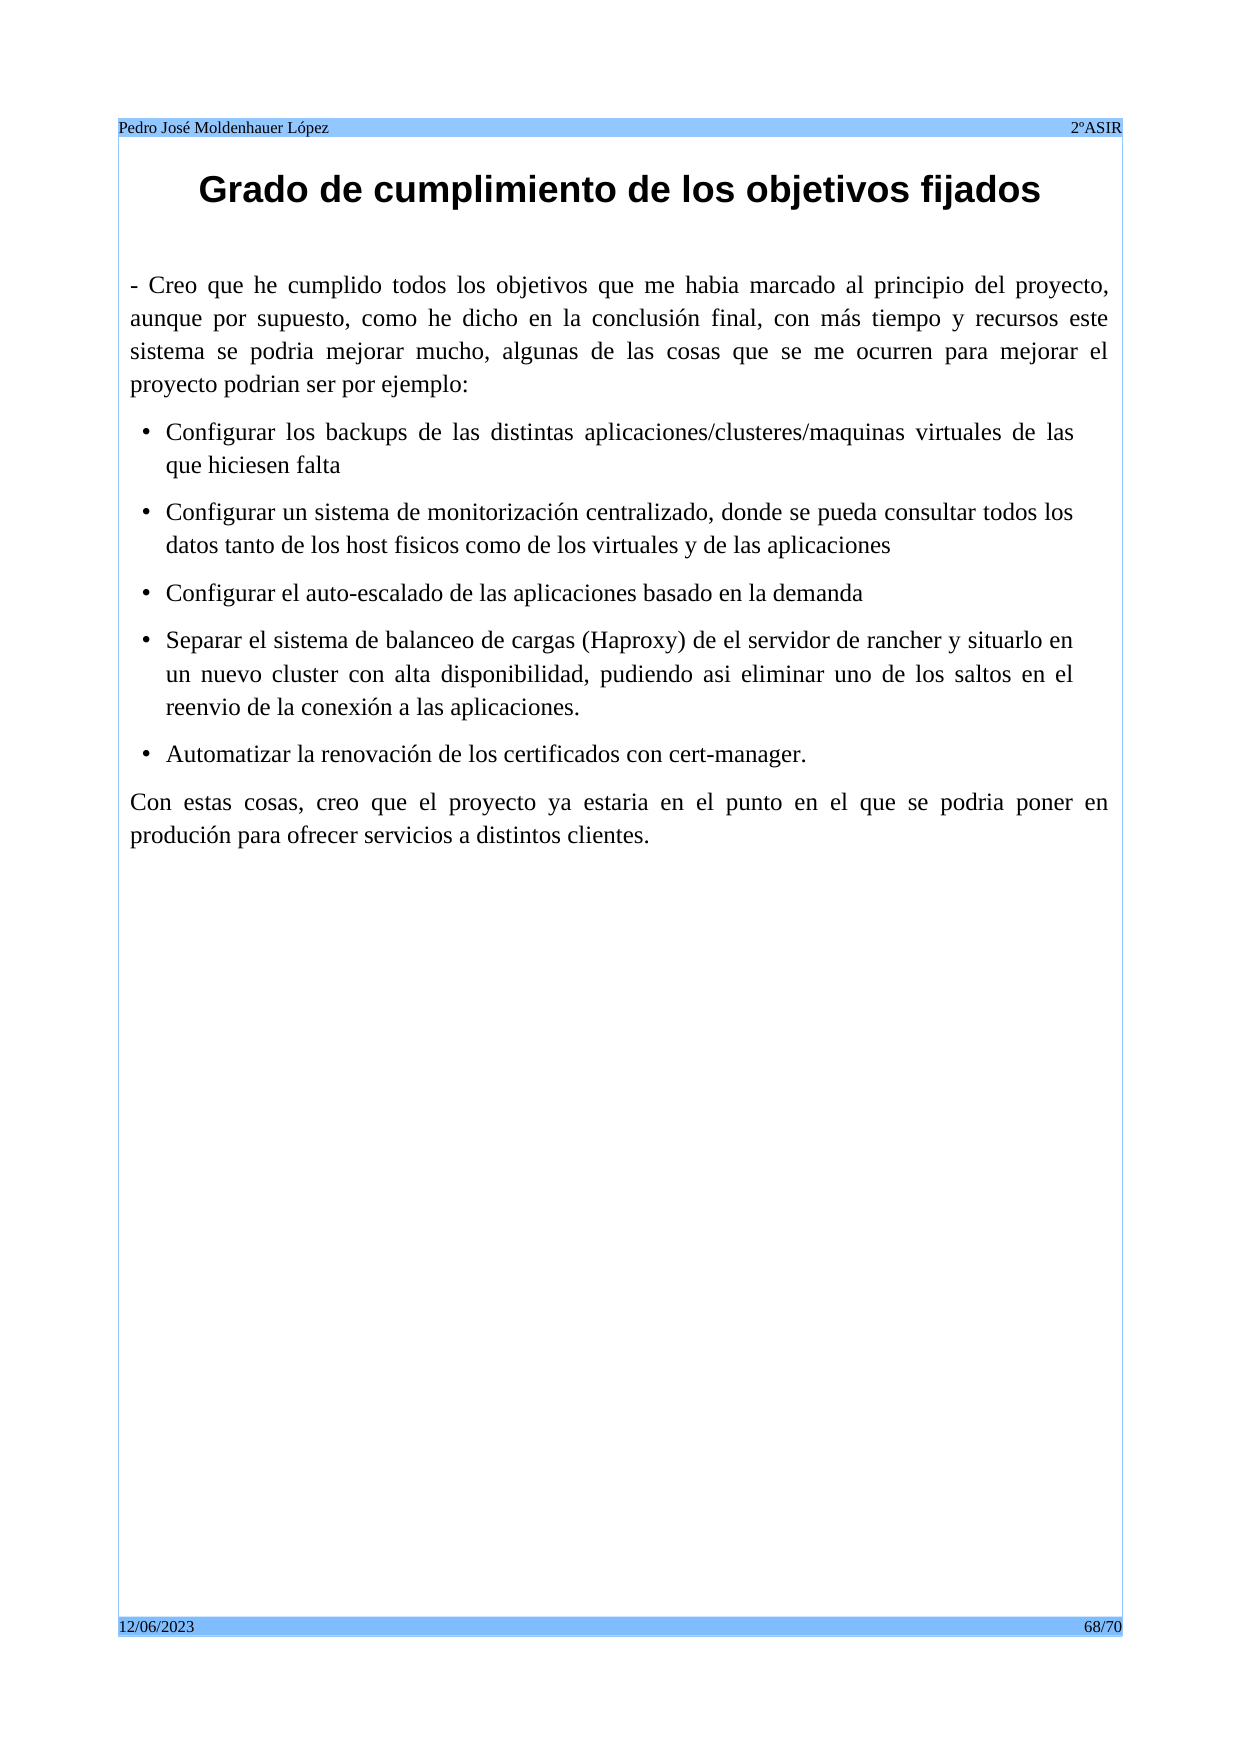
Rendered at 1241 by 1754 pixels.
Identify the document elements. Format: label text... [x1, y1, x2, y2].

text Con estas cosas, creo que el proyecto ya estaria en el punto en el que se podria poner en produción para ofrecer servicios a distintos clientes. [130, 787, 1110, 849]
subtitle Grado de cumplimiento de los objetivos fijados [119, 167, 1122, 210]
list Configurar el auto-escalado de las aplicaciones basado en la demanda [142, 578, 1075, 607]
list Automatizar la renovación de los certificados con cert-manager. [142, 739, 1075, 768]
list Configurar los backups de las distintas aplicaciones/clusteres/maquinas virtuales de las que hiciesen falta [142, 417, 1075, 478]
list Configurar un sistema de monitorización centralizado, donde se pueda consultar todos los datos tanto de los host fisicos como de los virtuales y de las aplicaciones [142, 497, 1075, 559]
list Separar el sistema de balanceo de cargas (Haproxy) de el servidor de rancher y situarlo en un nuevo cluster con alta disponibilidad, pudiendo asi eliminar uno de los saltos en el reenvio de la conexión a las aplicaciones. [142, 626, 1075, 720]
text - Creo que he cumplido todos los objetivos que me habia marcado al principio del proyecto, aunque por supuesto, como he dicho en la conclusión final, con más tiempo y recursos este sistema se podria mejorar mucho, algunas de las cosas que se me ocurren para mejorar el proyecto podrian ser por ejemplo: [130, 270, 1110, 398]
